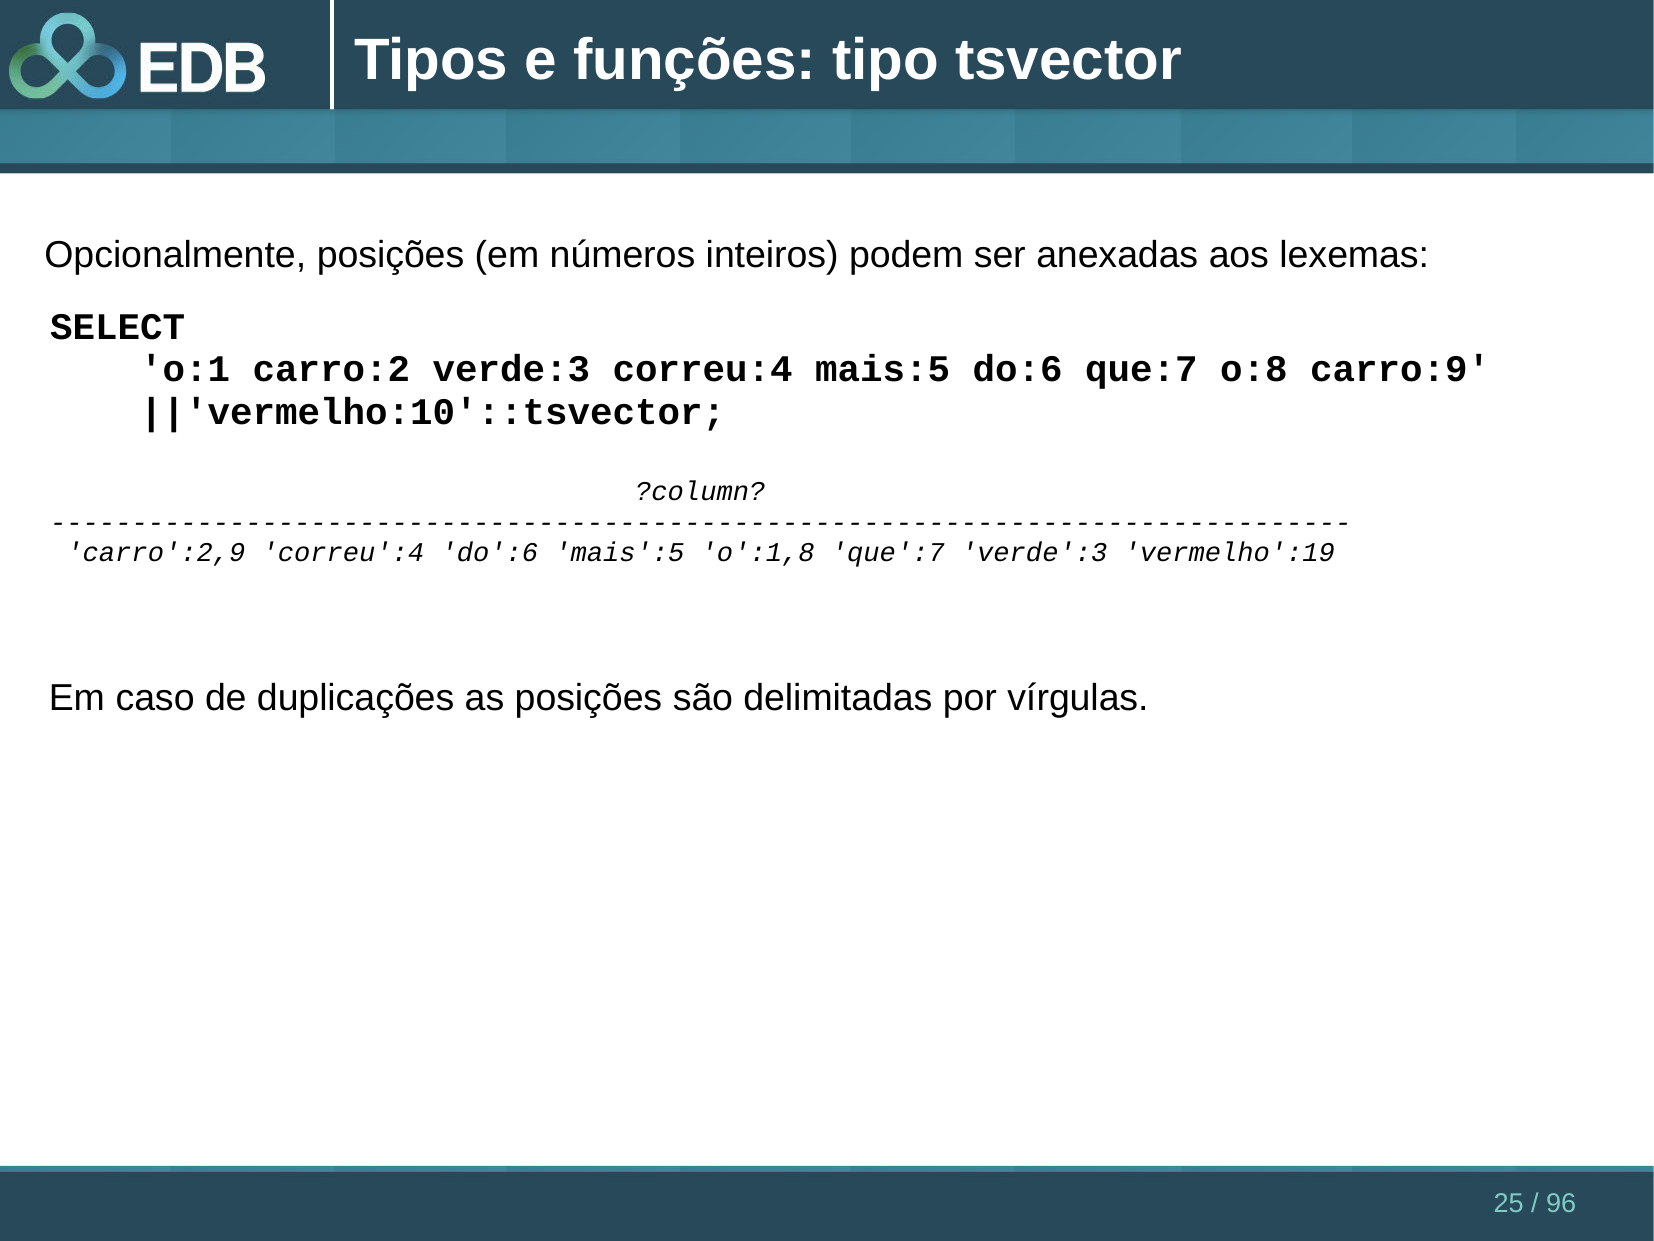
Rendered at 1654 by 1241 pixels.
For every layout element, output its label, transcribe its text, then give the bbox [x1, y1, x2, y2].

text_box Opcionalmente, posições (em números inteiros) podem ser anexadas aos lexemas: [29, 226, 1595, 283]
text_box Em caso de duplicações as posições são delimitadas por vírgulas. [34, 669, 1182, 739]
text_box SELECT 'o:1 carro:2 verde:3 correu:4 mais:5 do:6 que:7 o:8 carro:9' ||'vermelho:10'::tsvector; ?column? -------------------------------------------------------------------------------- 'carro':2,9 'correu':4 'do':6 'mais':5 'o':1,8 'que':7 'verde':3 'vermelho':19 [35, 300, 1595, 577]
title Tipos e funções: tipo tsvector [354, 26, 1595, 92]
picture [0, 0, 1654, 1241]
